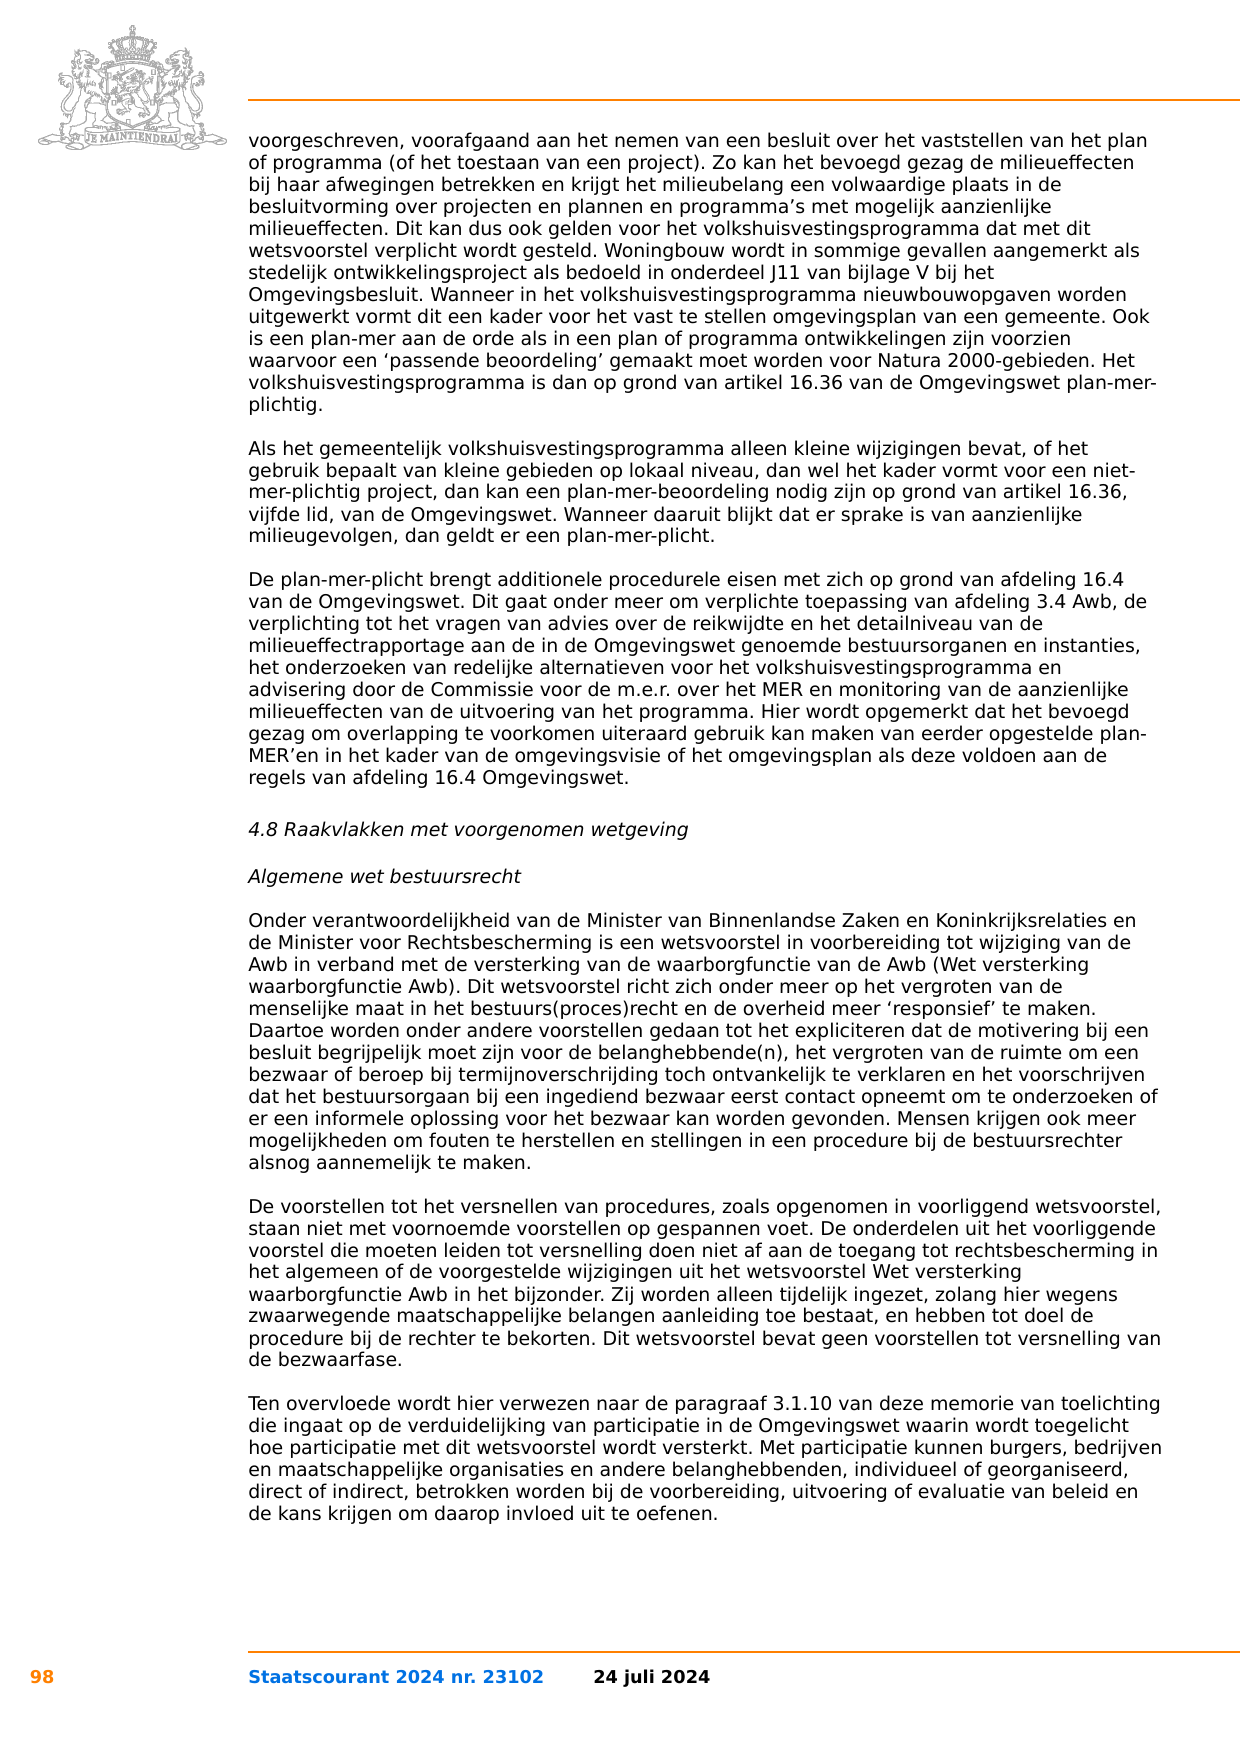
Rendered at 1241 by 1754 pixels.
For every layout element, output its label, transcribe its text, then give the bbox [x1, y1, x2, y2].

text voorgeschreven, voorafgaand aan het nemen van een besluit over het vaststellen van het plan of programma (of het toestaan van een project). Zo kan het bevoegd gezag de milieueffecten bij haar afwegingen betrekken en krijgt het milieubelang een volwaardige plaats in de besluitvorming over projecten en plannen en programma’s met mogelijk aanzienlijke milieueffecten. Dit kan dus ook gelden voor het volkshuisvestingsprogramma dat met dit wetsvoorstel verplicht wordt gesteld. Woningbouw wordt in sommige gevallen aangemerkt als stedelijk ontwikkelingsproject als bedoeld in onderdeel J11 van bijlage V bij het Omgevingsbesluit. Wanneer in het volkshuisvestingsprogramma nieuwbouwopgaven worden uitgewerkt vormt dit een kader voor het vast te stellen omgevingsplan van een gemeente. Ook is een plan-mer aan de orde als in een plan of programma ontwikkelingen zijn voorzien waarvoor een ‘passende beoordeling’ gemaakt moet worden voor Natura 2000-gebieden. Het volkshuisvestingsprogramma is dan op grond van artikel 16.36 van de Omgevingswet plan-mer-plichtig. [248, 130, 1163, 416]
text Onder verantwoordelijkheid van de Minister van Binnenlandse Zaken en Koninkrijksrelaties en de Minister voor Rechtsbescherming is een wetsvoorstel in voorbereiding tot wijziging van de Awb in verband met de versterking van de waarborgfunctie van de Awb (Wet versterking waarborgfunctie Awb). Dit wetsvoorstel richt zich onder meer op het vergroten van de menselijke maat in het bestuurs(proces)recht en de overheid meer ‘responsief’ te maken. Daartoe worden onder andere voorstellen gedaan tot het expliciteren dat de motivering bij een besluit begrijpelijk moet zijn voor de belanghebbende(n), het vergroten van de ruimte om een bezwaar of beroep bij termijnoverschrijding toch ontvankelijk te verklaren en het voorschrijven dat het bestuursorgaan bij een ingediend bezwaar eerst contact opneemt om te onderzoeken of er een informele oplossing voor het bezwaar kan worden gevonden. Mensen krijgen ook meer mogelijkheden om fouten te herstellen en stellingen in een procedure bij de bestuursrechter alsnog aannemelijk te maken. [248, 910, 1163, 1174]
picture [38, 25, 227, 150]
text De voorstellen tot het versnellen van procedures, zoals opgenomen in voorliggend wetsvoorstel, staan niet met voornoemde voorstellen op gespannen voet. De onderdelen uit het voorliggende voorstel die moeten leiden tot versnelling doen niet af aan de toegang tot rechtsbescherming in het algemeen of de voorgestelde wijzigingen uit het wetsvoorstel Wet versterking waarborgfunctie Awb in het bijzonder. Zij worden alleen tijdelijk ingezet, zolang hier wegens zwaarwegende maatschappelijke belangen aanleiding toe bestaat, en hebben tot doel de procedure bij de rechter te bekorten. Dit wetsvoorstel bevat geen voorstellen tot versnelling van de bezwaarfase. [248, 1196, 1163, 1371]
text De plan-mer-plicht brengt additionele procedurele eisen met zich op grond van afdeling 16.4 van de Omgevingswet. Dit gaat onder meer om verplichte toepassing van afdeling 3.4 Awb, de verplichting tot het vragen van advies over de reikwijdte en het detailniveau van de milieueffectrapportage aan de in de Omgevingswet genoemde bestuursorganen en instanties, het onderzoeken van redelijke alternatieven voor het volkshuisvestingsprogramma en advisering door de Commissie voor de m.e.r. over het MER en monitoring van de aanzienlijke milieueffecten van de uitvoering van het programma. Hier wordt opgemerkt dat het bevoegd gezag om overlapping te voorkomen uiteraard gebruik kan maken van eerder opgestelde plan-MER’en in het kader van de omgevingsvisie of het omgevingsplan als deze voldoen aan de regels van afdeling 16.4 Omgevingswet. [248, 569, 1163, 789]
subtitle Algemene wet bestuursrecht [248, 866, 1163, 888]
text Als het gemeentelijk volkshuisvestingsprogramma alleen kleine wijzigingen bevat, of het gebruik bepaalt van kleine gebieden op lokaal niveau, dan wel het kader vormt voor een niet-mer-plichtig project, dan kan een plan-mer-beoordeling nodig zijn op grond van artikel 16.36, vijfde lid, van de Omgevingswet. Wanneer daaruit blijkt dat er sprake is van aanzienlijke milieugevolgen, dan geldt er een plan-mer-plicht. [248, 437, 1163, 547]
text Ten overvloede wordt hier verwezen naar de paragraaf 3.1.10 van deze memorie van toelichting die ingaat op de verduidelijking van participatie in de Omgevingswet waarin wordt toegelicht hoe participatie met dit wetsvoorstel wordt versterkt. Met participatie kunnen burgers, bedrijven en maatschappelijke organisaties en andere belanghebbenden, individueel of georganiseerd, direct of indirect, betrokken worden bij de voorbereiding, uitvoering of evaluatie van beleid en de kans krijgen om daarop invloed uit te oefenen. [248, 1393, 1163, 1525]
subtitle 4.8 Raakvlakken met voorgenomen wetgeving [248, 819, 1163, 841]
